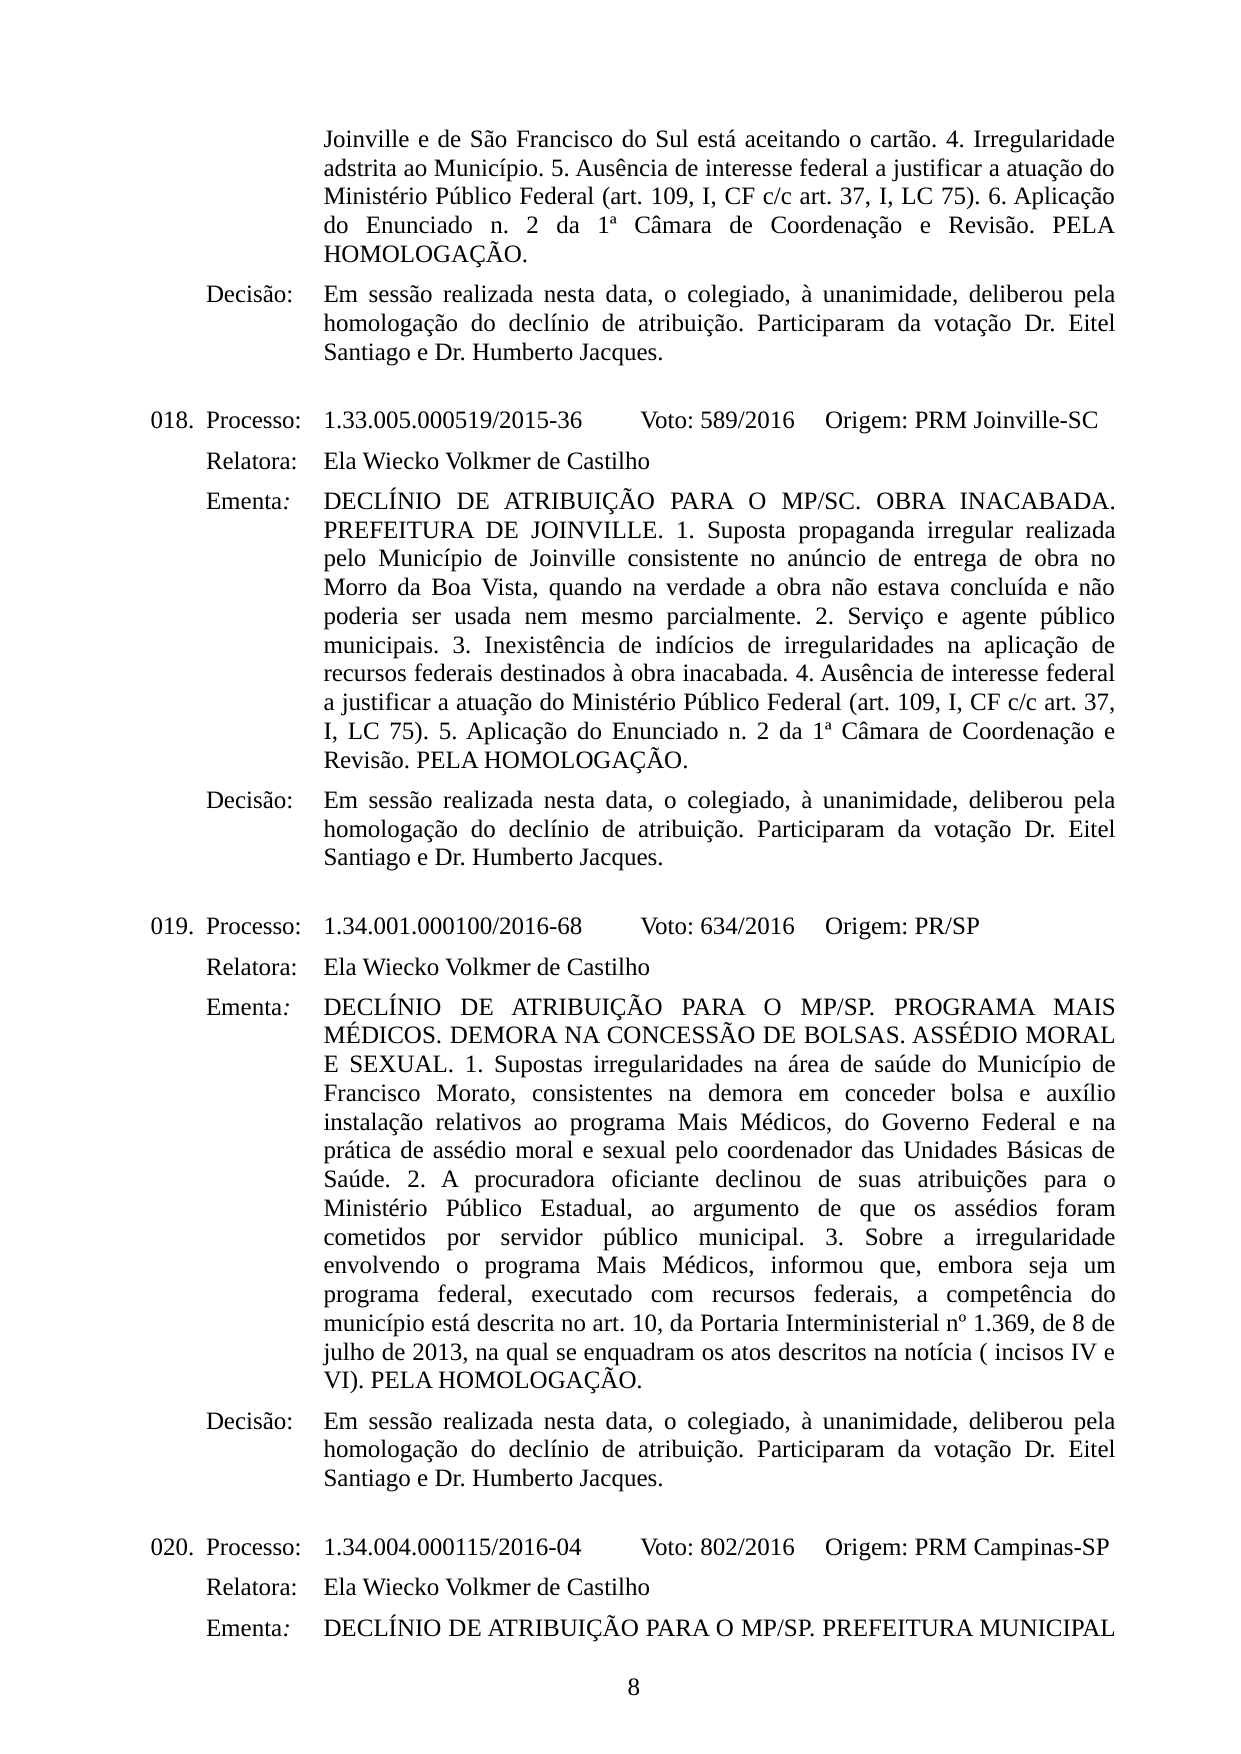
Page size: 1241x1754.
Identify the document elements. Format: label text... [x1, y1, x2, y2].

table_cell [145, 946, 200, 986]
table_cell Ela Wiecko Volkmer de Castilho [318, 1567, 1122, 1607]
table_cell Relatora: [200, 946, 318, 986]
table_cell Ela Wiecko Volkmer de Castilho [318, 440, 1122, 480]
table_cell DECLÍNIO DE ATRIBUIÇÃO PARA O MP/SC. OBRA INACABADA. PREFEITURA DE JOINVILLE. 1. Suposta propaganda irregular realizada pelo Município de Joinville consistente no anúncio de entrega de obra no Morro da Boa Vista, quando na verdade a obra não estava concluída e não poderia ser usada nem mesmo parcialmente. 2. Serviço e agente público municipais. 3. Inexistência de indícios de irregularidades na aplicação de recursos federais destinados à obra inacabada. 4. Ausência de interesse federal a justificar a atuação do Ministério Público Federal (art. 109, I, CF c/c art. 37, I, LC 75). 5. Aplicação do Enunciado n. 2 da 1ª Câmara de Coordenação e Revisão. PELA HOMOLOGAÇÃO. [318, 480, 1122, 779]
table_cell Decisão: [200, 1400, 318, 1498]
table_header Voto: 634/2016 [635, 906, 819, 946]
table_header Origem: PR/SP [819, 906, 1122, 946]
table_cell Em sessão realizada nesta data, o colegiado, à unanimidade, deliberou pela homologação do declínio de atribuição. Participaram da votação Dr. Eitel Santiago e Dr. Humberto Jacques. [318, 273, 1122, 371]
table_header Processo: [200, 1526, 318, 1567]
table_cell Ementa: [200, 986, 318, 1400]
table_cell [145, 480, 200, 779]
table_cell [145, 118, 200, 273]
table_header Processo: [200, 906, 318, 946]
table_cell Decisão: [200, 779, 318, 877]
table_cell Ementa: [200, 1607, 318, 1647]
table_cell [200, 118, 318, 273]
table_header 1.34.004.000115/2016-04 [318, 1526, 634, 1567]
table_cell Decisão: [200, 273, 318, 371]
table_cell [145, 440, 200, 480]
table_cell DECLÍNIO DE ATRIBUIÇÃO PARA O MP/SP. PREFEITURA MUNICIPAL [318, 1607, 1122, 1647]
table_cell [145, 986, 200, 1400]
table_header Voto: 802/2016 [635, 1526, 819, 1567]
table_header 1.33.005.000519/2015-36 [318, 400, 634, 440]
table_cell Relatora: [200, 1567, 318, 1607]
table_cell Ela Wiecko Volkmer de Castilho [318, 946, 1122, 986]
table_header 020. [145, 1526, 200, 1567]
table_cell [145, 779, 200, 877]
table_cell [145, 1567, 200, 1607]
table_cell Em sessão realizada nesta data, o colegiado, à unanimidade, deliberou pela homologação do declínio de atribuição. Participaram da votação Dr. Eitel Santiago e Dr. Humberto Jacques. [318, 1400, 1122, 1498]
table_cell [145, 1400, 200, 1498]
table_cell Ementa: [200, 480, 318, 779]
table_cell Em sessão realizada nesta data, o colegiado, à unanimidade, deliberou pela homologação do declínio de atribuição. Participaram da votação Dr. Eitel Santiago e Dr. Humberto Jacques. [318, 779, 1122, 877]
table_header Origem: PRM Campinas-SP [819, 1526, 1122, 1567]
table_header Processo: [200, 400, 318, 440]
table_header 018. [145, 400, 200, 440]
table_cell DECLÍNIO DE ATRIBUIÇÃO PARA O MP/SP. PROGRAMA MAIS MÉDICOS. DEMORA NA CONCESSÃO DE BOLSAS. ASSÉDIO MORAL E SEXUAL. 1. Supostas irregularidades na área de saúde do Município de Francisco Morato, consistentes na demora em conceder bolsa e auxílio instalação relativos ao programa Mais Médicos, do Governo Federal e na prática de assédio moral e sexual pelo coordenador das Unidades Básicas de Saúde. 2. A procuradora oficiante declinou de suas atribuições para o Ministério Público Estadual, ao argumento de que os assédios foram cometidos por servidor público municipal. 3. Sobre a irregularidade envolvendo o programa Mais Médicos, informou que, embora seja um programa federal, executado com recursos federais, a competência do município está descrita no art. 10, da Portaria Interministerial nº 1.369, de 8 de julho de 2013, na qual se enquadram os atos descritos na notícia ( incisos IV e VI). PELA HOMOLOGAÇÃO. [318, 986, 1122, 1400]
table_cell Relatora: [200, 440, 318, 480]
table_header 1.34.001.000100/2016-68 [318, 906, 634, 946]
table_cell [145, 273, 200, 371]
table_header Origem: PRM Joinville-SC [819, 400, 1122, 440]
table_cell Joinville e de São Francisco do Sul está aceitando o cartão. 4. Irregularidade adstrita ao Município. 5. Ausência de interesse federal a justificar a atuação do Ministério Público Federal (art. 109, I, CF c/c art. 37, I, LC 75). 6. Aplicação do Enunciado n. 2 da 1ª Câmara de Coordenação e Revisão. PELA HOMOLOGAÇÃO. [318, 118, 1122, 273]
table_header Voto: 589/2016 [635, 400, 819, 440]
table_header 019. [145, 906, 200, 946]
table_cell [145, 1607, 200, 1647]
